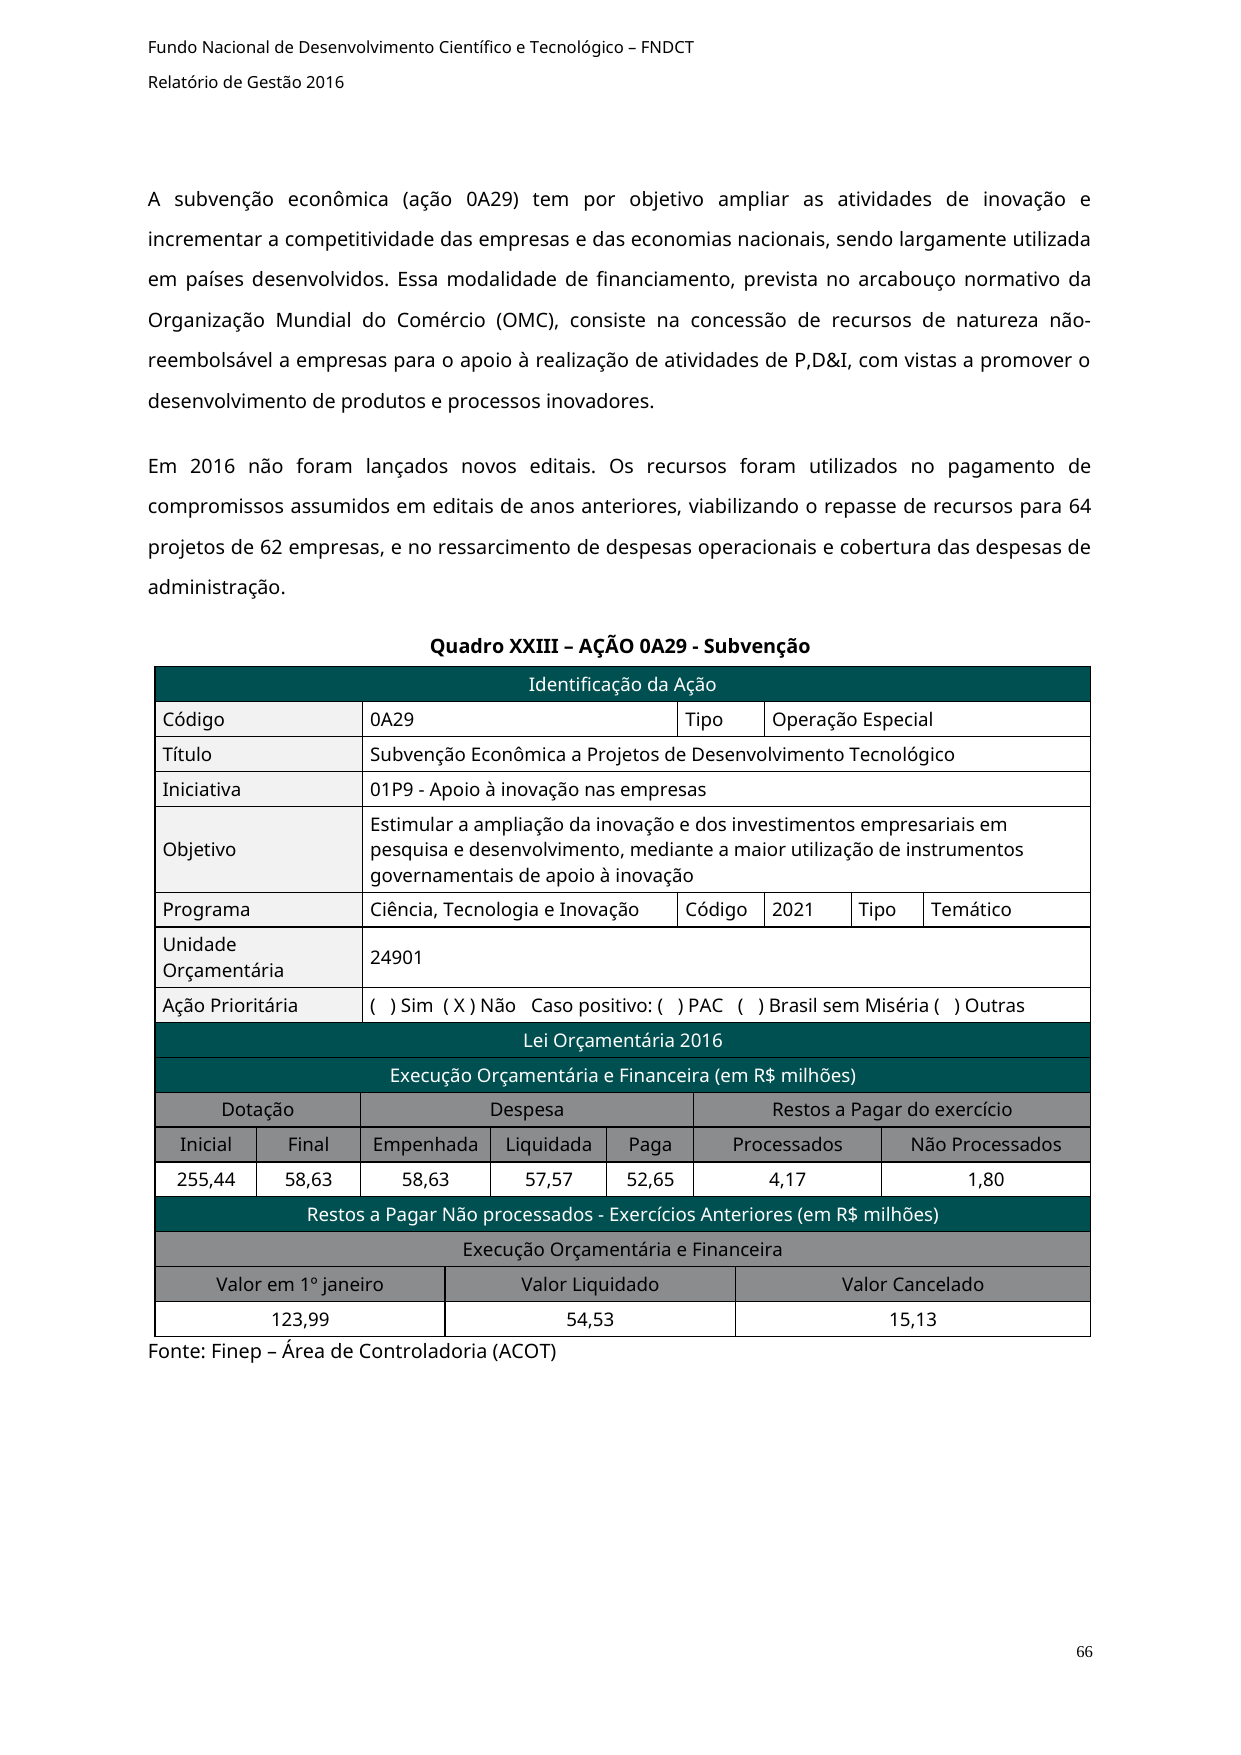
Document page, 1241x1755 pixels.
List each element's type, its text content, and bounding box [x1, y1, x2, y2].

table_cell Iniciativa [156, 772, 362, 806]
table_cell Unidade Orçamentária [156, 928, 362, 987]
table_cell Liquidada [491, 1128, 606, 1161]
table_cell 0A29 [363, 702, 677, 736]
table_cell Lei Orçamentária 2016 [156, 1023, 1090, 1057]
table_cell 01P9 - Apoio à inovação nas empresas [363, 772, 1090, 806]
table_cell Tipo [852, 893, 923, 926]
table_cell 123,99 [156, 1302, 444, 1336]
table_cell Ação Prioritária [156, 988, 362, 1022]
table_cell Empenhada [361, 1128, 490, 1161]
table_cell Restos a Pagar do exercício [694, 1093, 1090, 1126]
table_cell Não Processados [882, 1128, 1090, 1161]
table_cell 58,63 [257, 1163, 360, 1196]
table_cell Ciência, Tecnologia e Inovação [363, 893, 677, 926]
table_cell Temático [924, 893, 1090, 926]
table_cell Código [156, 702, 362, 736]
table_cell Final [257, 1128, 360, 1161]
table_cell 255,44 [156, 1163, 256, 1196]
table_cell Valor Liquidado [446, 1267, 735, 1301]
table_cell Valor Cancelado [736, 1267, 1090, 1301]
table_cell 4,17 [694, 1163, 881, 1196]
table_cell Valor em 1º janeiro [156, 1267, 444, 1301]
text Fonte: Finep – Área de Controladoria (ACOT) [148, 1337, 1093, 1364]
table_cell Objetivo [156, 807, 362, 892]
table_cell 57,57 [491, 1163, 606, 1196]
table_cell Estimular a ampliação da inovação e dos investimentos empresariais em pesquisa e desenvolvimento, mediante a maior utilização de instrumentos governamentais de apoio à inovação [363, 807, 1090, 892]
table_cell Subvenção Econômica a Projetos de Desenvolvimento Tecnológico [363, 737, 1090, 771]
table_cell Processados [694, 1128, 881, 1161]
text Quadro XXIII – AÇÃO 0A29 - Subvenção [148, 633, 1093, 660]
table_cell Operação Especial [765, 702, 1090, 736]
table_cell Restos a Pagar Não processados - Exercícios Anteriores (em R$ milhões) [156, 1197, 1090, 1231]
text A subvenção econômica (ação 0A29) tem por objetivo ampliar as atividades de inovação e incrementar a competitividade das empresas e das economias nacionais, sendo largamente utilizada em países desenvolvidos. Essa modalidade de financiamento, prevista no arcabouço normativo da Organização Mundial do Comércio (OMC), consiste na concessão de recursos de natureza não-reembolsável a empresas para o apoio à realização de atividades de P,D&I, com vistas a promover o desenvolvimento de produtos e processos inovadores. [148, 185, 1093, 414]
table_cell Execução Orçamentária e Financeira [156, 1232, 1090, 1266]
table_cell ( ) Sim ( X ) Não Caso positivo: ( ) PAC ( ) Brasil sem Miséria ( ) Outras [363, 988, 1090, 1022]
table_cell 54,53 [446, 1302, 735, 1336]
table_cell Paga [607, 1128, 693, 1161]
table_header Identificação da Ação [156, 667, 1090, 701]
table_cell 15,13 [736, 1302, 1090, 1336]
table_cell 1,80 [882, 1163, 1090, 1196]
table_cell Despesa [361, 1093, 693, 1126]
table_cell 2021 [765, 893, 851, 926]
table_cell Execução Orçamentária e Financeira (em R$ milhões) [156, 1058, 1090, 1092]
table_cell 52,65 [607, 1163, 693, 1196]
table_cell Código [678, 893, 764, 926]
table_cell Título [156, 737, 362, 771]
table_cell Tipo [678, 702, 764, 736]
table_cell 24901 [363, 928, 1090, 987]
text Em 2016 não foram lançados novos editais. Os recursos foram utilizados no pagamento de compromissos assumidos em editais de anos anteriores, viabilizando o repasse de recursos para 64 projetos de 62 empresas, e no ressarcimento de despesas operacionais e cobertura das despesas de administração. [148, 452, 1093, 601]
table_cell Dotação [156, 1093, 360, 1126]
table_cell 58,63 [361, 1163, 490, 1196]
table_cell Inicial [156, 1128, 256, 1161]
table_cell Programa [156, 893, 362, 926]
